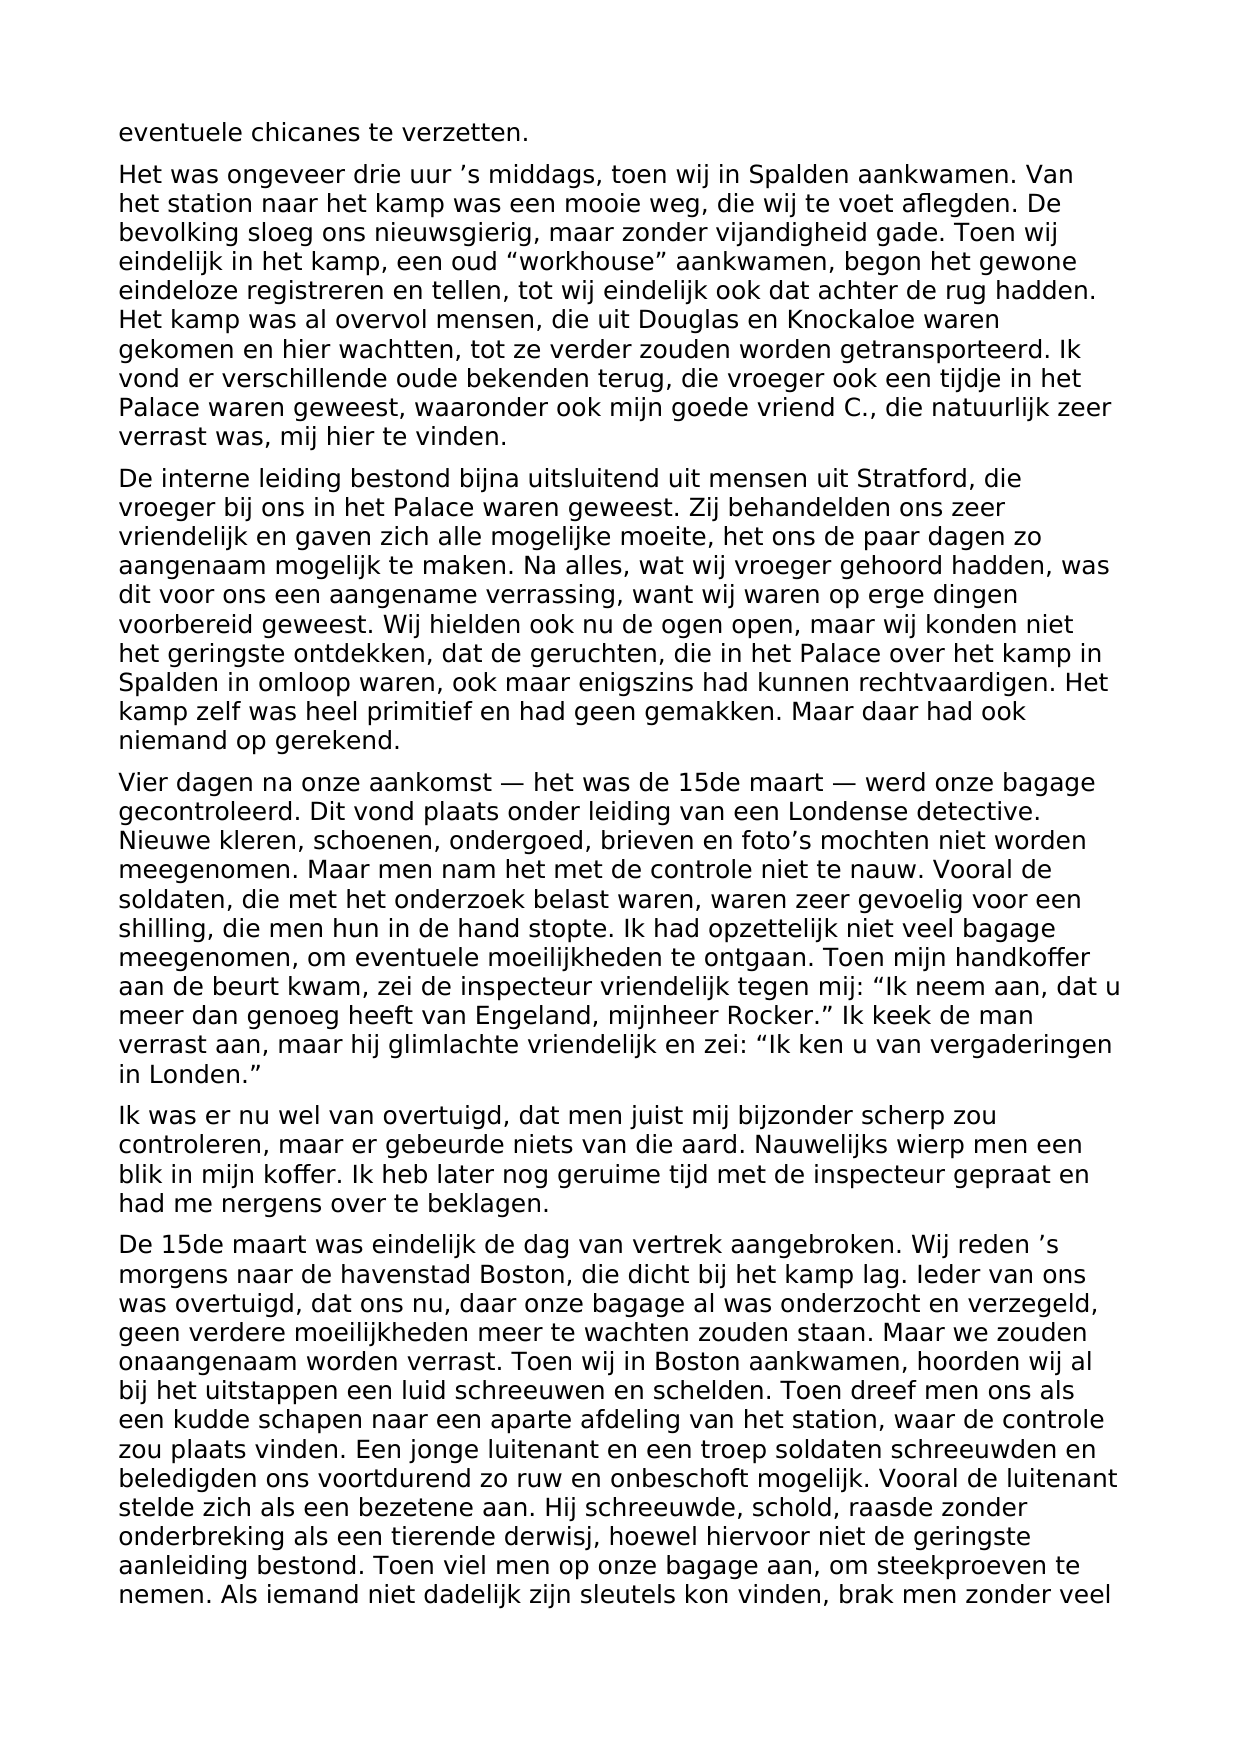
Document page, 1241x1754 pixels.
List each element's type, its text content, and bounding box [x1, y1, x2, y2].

text Vier dagen na onze aankomst — het was de 15de maart — werd onze bagage gecontroleerd. Dit vond plaats onder leiding van een Londense detective. Nieuwe kleren, schoenen, ondergoed, brieven en foto’s mochten niet worden meegenomen. Maar men nam het met de controle niet te nauw. Vooral de soldaten, die met het onderzoek belast waren, waren zeer gevoelig voor een shilling, die men hun in de hand stopte. Ik had opzettelijk niet veel bagage meegenomen, om eventuele moeilijkheden te ontgaan. Toen mijn handkoffer aan de beurt kwam, zei de inspecteur vriendelijk tegen mij: “Ik neem aan, dat u meer dan genoeg heeft van Engeland, mijnheer Rocker.” Ik keek de man verrast aan, maar hij glimlachte vriendelijk en zei: “Ik ken u van vergaderingen in Londen.” [118, 768, 1122, 1089]
text De interne leiding bestond bijna uitsluitend uit mensen uit Stratford, die vroeger bij ons in het Palace waren geweest. Zij behandelden ons zeer vriendelijk en gaven zich alle mogelijke moeite, het ons de paar dagen zo aangenaam mogelijk te maken. Na alles, wat wij vroeger gehoord hadden, was dit voor ons een aangename verrassing, want wij waren op erge dingen voorbereid geweest. Wij hielden ook nu de ogen open, maar wij konden niet het geringste ontdekken, dat de geruchten, die in het Palace over het kamp in Spalden in omloop waren, ook maar enigszins had kunnen rechtvaardigen. Het kamp zelf was heel primitief en had geen gemakken. Maar daar had ook niemand op gerekend. [118, 464, 1122, 756]
text Het was ongeveer drie uur ’s middags, toen wij in Spalden aankwamen. Van het station naar het kamp was een mooie weg, die wij te voet aflegden. De bevolking sloeg ons nieuwsgierig, maar zonder vijandigheid gade. Toen wij eindelijk in het kamp, een oud “workhouse” aankwamen, begon het gewone eindeloze registreren en tellen, tot wij eindelijk ook dat achter de rug hadden. Het kamp was al overvol mensen, die uit Douglas en Knockaloe waren gekomen en hier wachtten, tot ze verder zouden worden getransporteerd. Ik vond er verschillende oude bekenden terug, die vroeger ook een tijdje in het Palace waren geweest, waaronder ook mijn goede vriend C., die natuurlijk zeer verrast was, mij hier te vinden. [118, 160, 1122, 451]
text De 15de maart was eindelijk de dag van vertrek aangebroken. Wij reden ’s morgens naar de havenstad Boston, die dicht bij het kamp lag. Ieder van ons was overtuigd, dat ons nu, daar onze bagage al was onderzocht en verzegeld, geen verdere moeilijkheden meer te wachten zouden staan. Maar we zouden onaangenaam worden verrast. Toen wij in Boston aankwamen, hoorden wij al bij het uitstappen een luid schreeuwen en schelden. Toen dreef men ons als een kudde schapen naar een aparte afdeling van het station, waar de controle zou plaats vinden. Een jonge luitenant en een troep soldaten schreeuwden en beledigden ons voortdurend zo ruw en onbeschoft mogelijk. Vooral de luitenant stelde zich als een bezetene aan. Hij schreeuwde, schold, raasde zonder onderbreking als een tierende derwisj, hoewel hiervoor niet de geringste aanleiding bestond. Toen viel men op onze bagage aan, om steekproeven te nemen. Als iemand niet dadelijk zijn sleutels kon vinden, brak men zonder veel [118, 1231, 1122, 1610]
text eventuele chicanes te verzetten. [118, 118, 1122, 147]
text Ik was er nu wel van overtuigd, dat men juist mij bijzonder scherp zou controleren, maar er gebeurde niets van die aard. Nauwelijks wierp men een blik in mijn koffer. Ik heb later nog geruime tijd met de inspecteur gepraat en had me nergens over te beklagen. [118, 1101, 1122, 1218]
